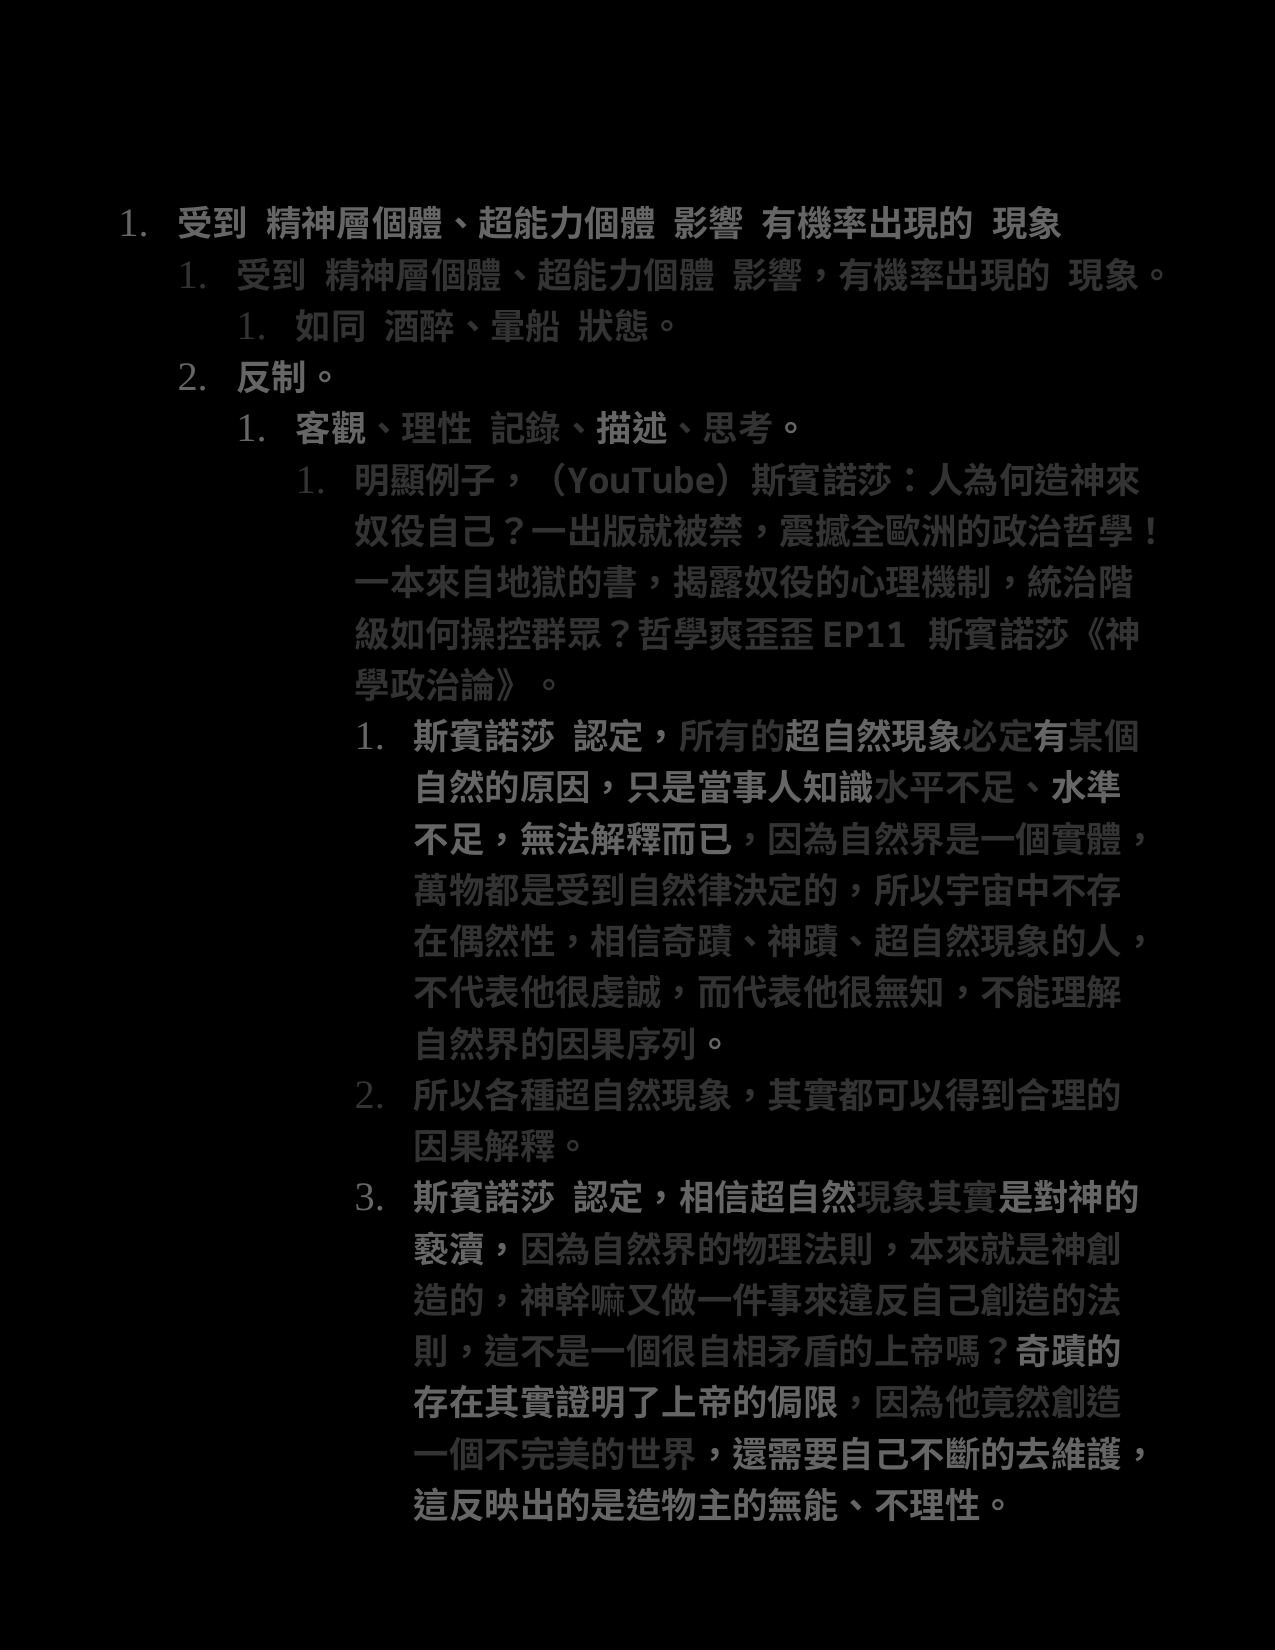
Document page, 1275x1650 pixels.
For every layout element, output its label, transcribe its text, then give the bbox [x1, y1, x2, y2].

list 明顯例子，（YouTube）斯賓諾莎：人為何造神來奴役自己？一出版就被禁，震撼全歐洲的政治哲學！一本來自地獄的書，揭露奴役的心理機制，統治階級如何操控群眾？哲學爽歪歪EP11 斯賓諾莎《神學政治論》。 [295, 452, 1157, 708]
list 受到 精神層個體、超能力個體 影響，有機率出現的 現象。 [177, 247, 1157, 298]
list 所以各種超自然現象，其實都可以得到合理的因果解釋。 [354, 1067, 1157, 1170]
list 受到 精神層個體、超能力個體 影響 有機率出現的 現象 [118, 196, 1157, 247]
list 如同 酒醉、暈船 狀態。 [236, 298, 1157, 349]
list 斯賓諾莎 認定，相信超自然現象其實是對神的褻瀆，因為自然界的物理法則，本來就是神創造的，神幹嘛又做一件事來違反自己創造的法則，這不是一個很自相矛盾的上帝嗎？奇蹟的存在其實證明了上帝的侷限，因為他竟然創造一個不完美的世界，還需要自己不斷的去維護，這反映出的是造物主的無能、不理性。 [354, 1170, 1157, 1528]
list 斯賓諾莎 認定，所有的超自然現象必定有某個自然的原因，只是當事人知識水平不足、水準不足，無法解釋而已，因為自然界是一個實體，萬物都是受到自然律決定的，所以宇宙中不存在偶然性，相信奇蹟、神蹟、超自然現象的人，不代表他很虔誠，而代表他很無知，不能理解自然界的因果序列。 [354, 708, 1157, 1067]
list 反制。 [177, 349, 1157, 401]
list 客觀、理性 記錄、描述、思考。 [236, 401, 1157, 452]
